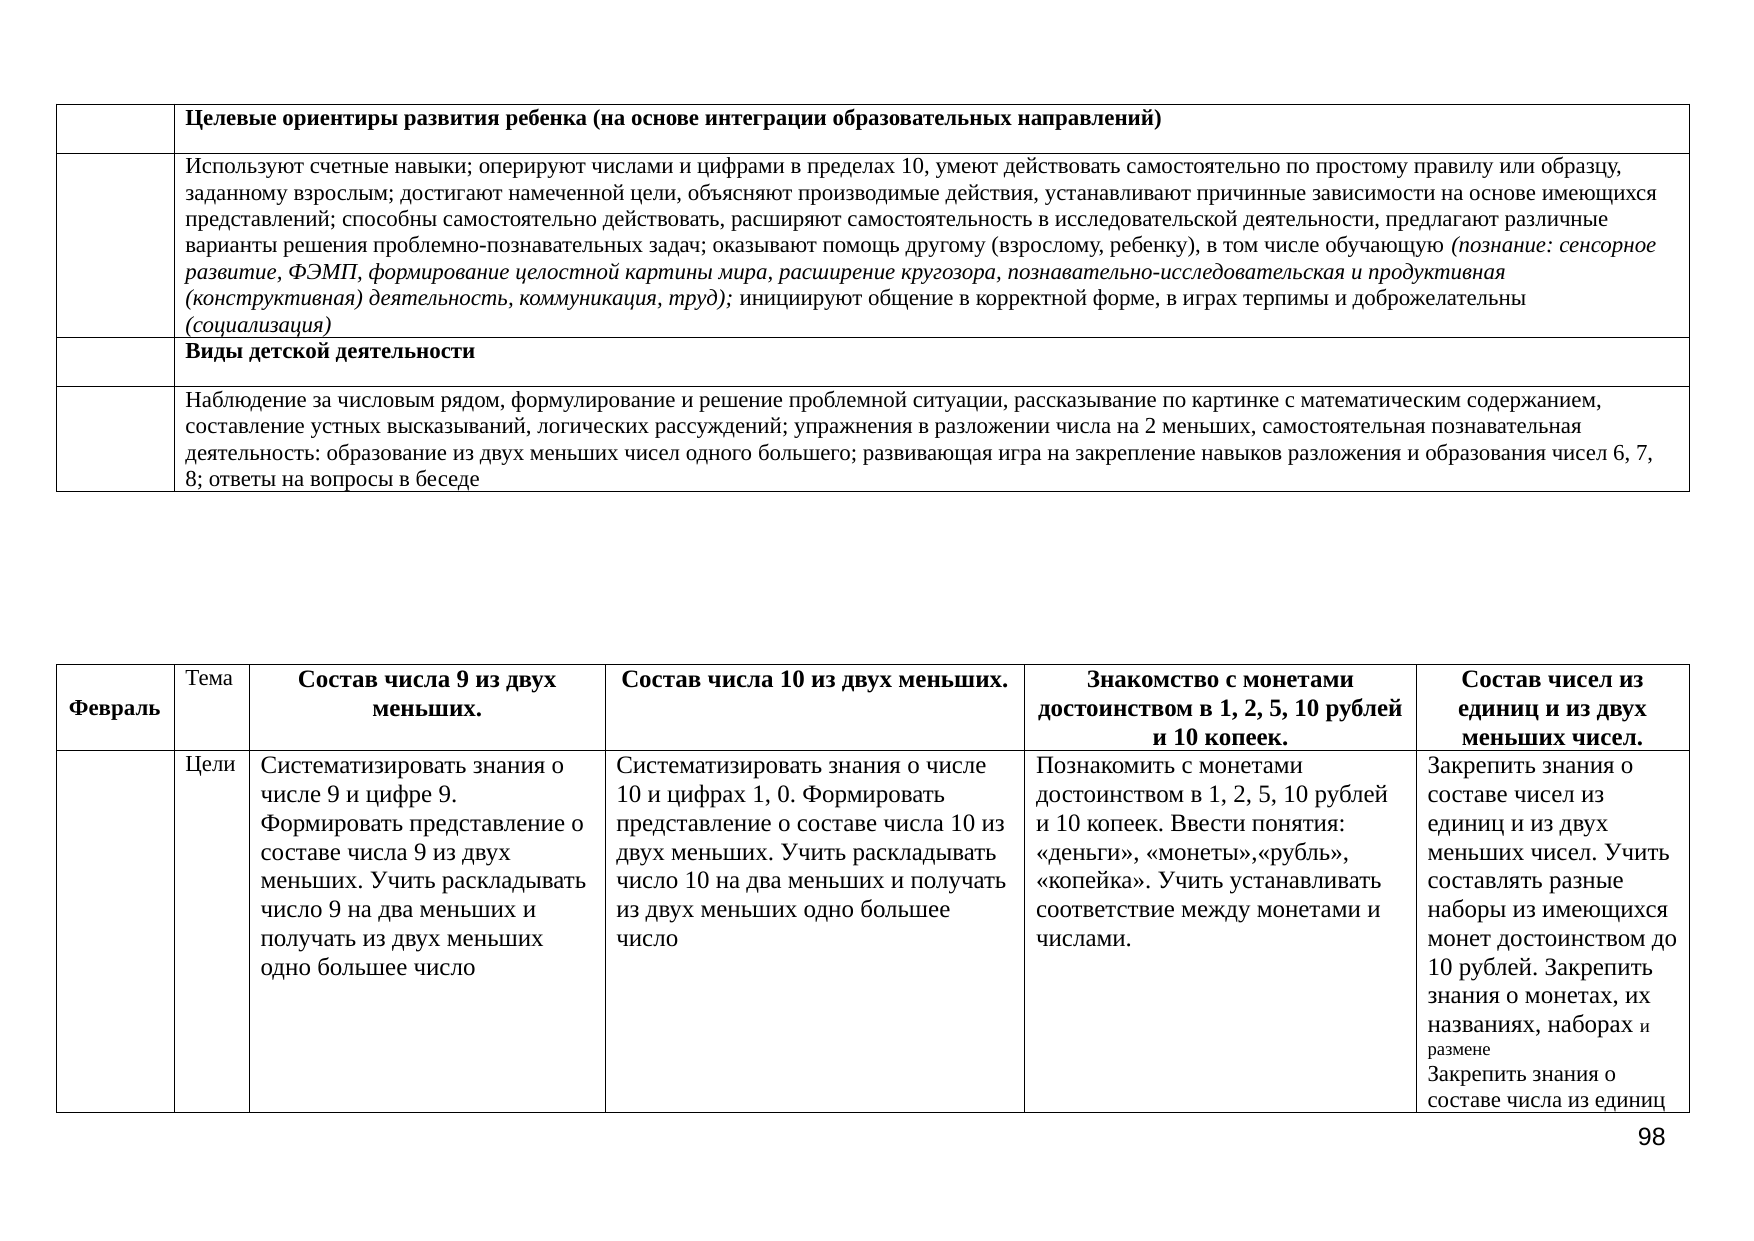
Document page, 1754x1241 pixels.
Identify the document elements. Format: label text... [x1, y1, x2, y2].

table_cell Цели [175, 751, 249, 1112]
table_cell [57, 387, 174, 491]
table_header Состав числа 10 из двух меньших. [606, 665, 1024, 750]
table_header Февраль [57, 665, 174, 750]
table_cell Систематизировать знания о числе 10 и цифрах 1, 0. Формировать представление о составе числа 10 из двух меньших. Учить раскладывать число 10 на два меньших и получать из двух меньших одно большее число [606, 751, 1024, 1112]
table_cell Целевые ориентиры развития ребенка (на основе интеграции образовательных направлений) [175, 105, 1689, 152]
table_cell Наблюдение за числовым рядом, формулирование и решение проблемной ситуации, рассказывание по картинке с математическим содержанием, составление устных высказываний, логических рассуждений; упражнения в разложении числа на 2 меньших, самостоятельная познавательная деятельность: образование из двух меньших чисел одного большего; развивающая игра на закрепление навыков разложения и образования чисел 6, 7, 8; ответы на вопросы в беседе [175, 387, 1689, 491]
table_cell Познакомить с монетами достоинством в 1, 2, 5, 10 рублей и 10 копеек. Ввести понятия: «деньги», «монеты»,«рубль», «копейка». Учить устанавливать соответствие между монетами и числами. [1025, 751, 1416, 1112]
table_header Состав числа 9 из двух меньших. [250, 665, 605, 750]
table_cell [57, 154, 174, 337]
table_cell Систематизировать знания о числе 9 и цифре 9. Формировать представление о составе числа 9 из двух меньших. Учить раскладывать число 9 на два меньших и получать из двух меньших одно большее число [250, 751, 605, 1112]
table_cell Используют счетные навыки; оперируют числами и цифрами в пределах 10, умеют действовать самостоятельно по простому правилу или образцу, заданному взрослым; достигают намеченной цели, объясняют производимые действия, устанавливают причинные зависимости на основе имеющихся представлений; способны самостоятельно действовать, расширяют самостоятельность в исследовательской деятельности, предлагают различные варианты решения проблемно-познавательных задач; оказывают помощь другому (взрослому, ребенку), в том числе обучающую (познание: сенсорное развитие, ФЭМП, формирование целостной картины мира, расширение кругозора, познавательно-исследовательская и продуктивная (конструктивная) деятельность, коммуникация, труд); инициируют общение в корректной форме, в играх терпимы и доброжелательны (социализация) [175, 154, 1689, 337]
table_cell Закрепить знания о составе чисел из единиц и из двух меньших чисел. Учить составлять разные наборы из имеющихся монет достоинством до 10 рублей. Закрепить знания о монетах, их названиях, наборах и размене Закрепить знания о составе числа из единиц [1417, 751, 1689, 1112]
table_cell [57, 751, 174, 1112]
table_cell [57, 105, 174, 152]
table_header Знакомство с монетами достоинством в 1, 2, 5, 10 рублей и 10 копеек. [1025, 665, 1416, 750]
table_cell Виды детской деятельности [175, 338, 1689, 386]
table_cell [57, 338, 174, 386]
table_header Тема [175, 665, 249, 750]
table_header Состав чисел из единиц и из двух меньших чисел. [1417, 665, 1689, 750]
